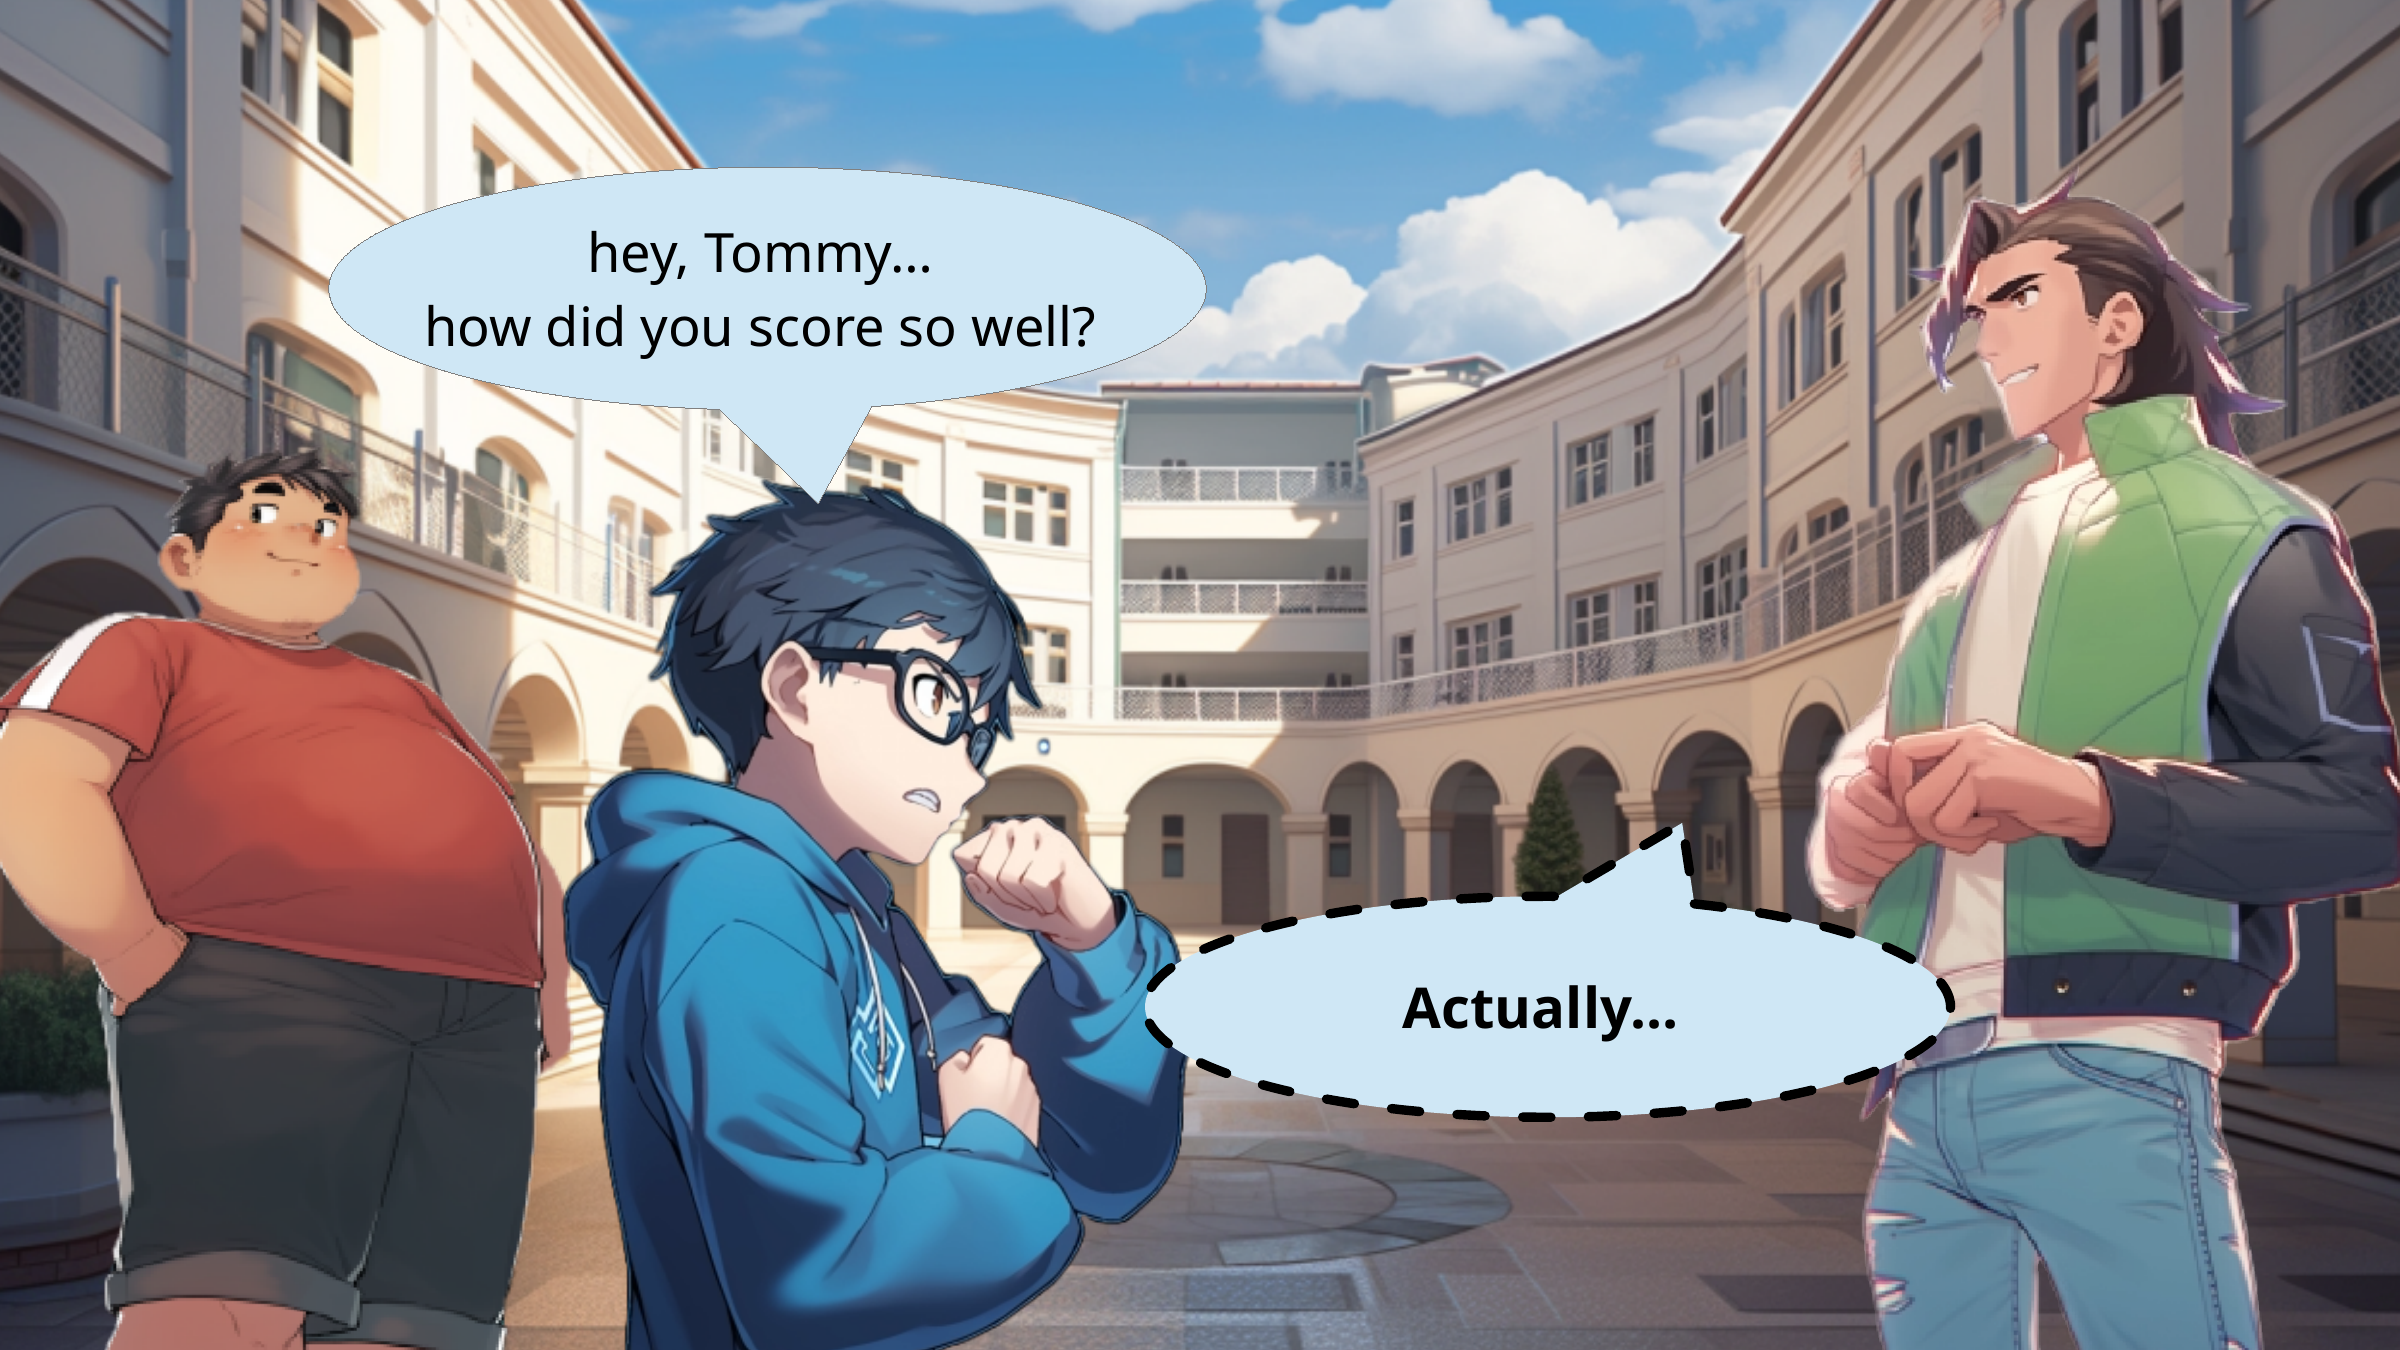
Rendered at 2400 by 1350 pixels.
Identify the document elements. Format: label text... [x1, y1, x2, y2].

picture [0, 0, 2400, 1350]
text_box Actually… [1145, 822, 1951, 1118]
text_box hey, Tommy… how did you score so well? [328, 167, 1207, 504]
